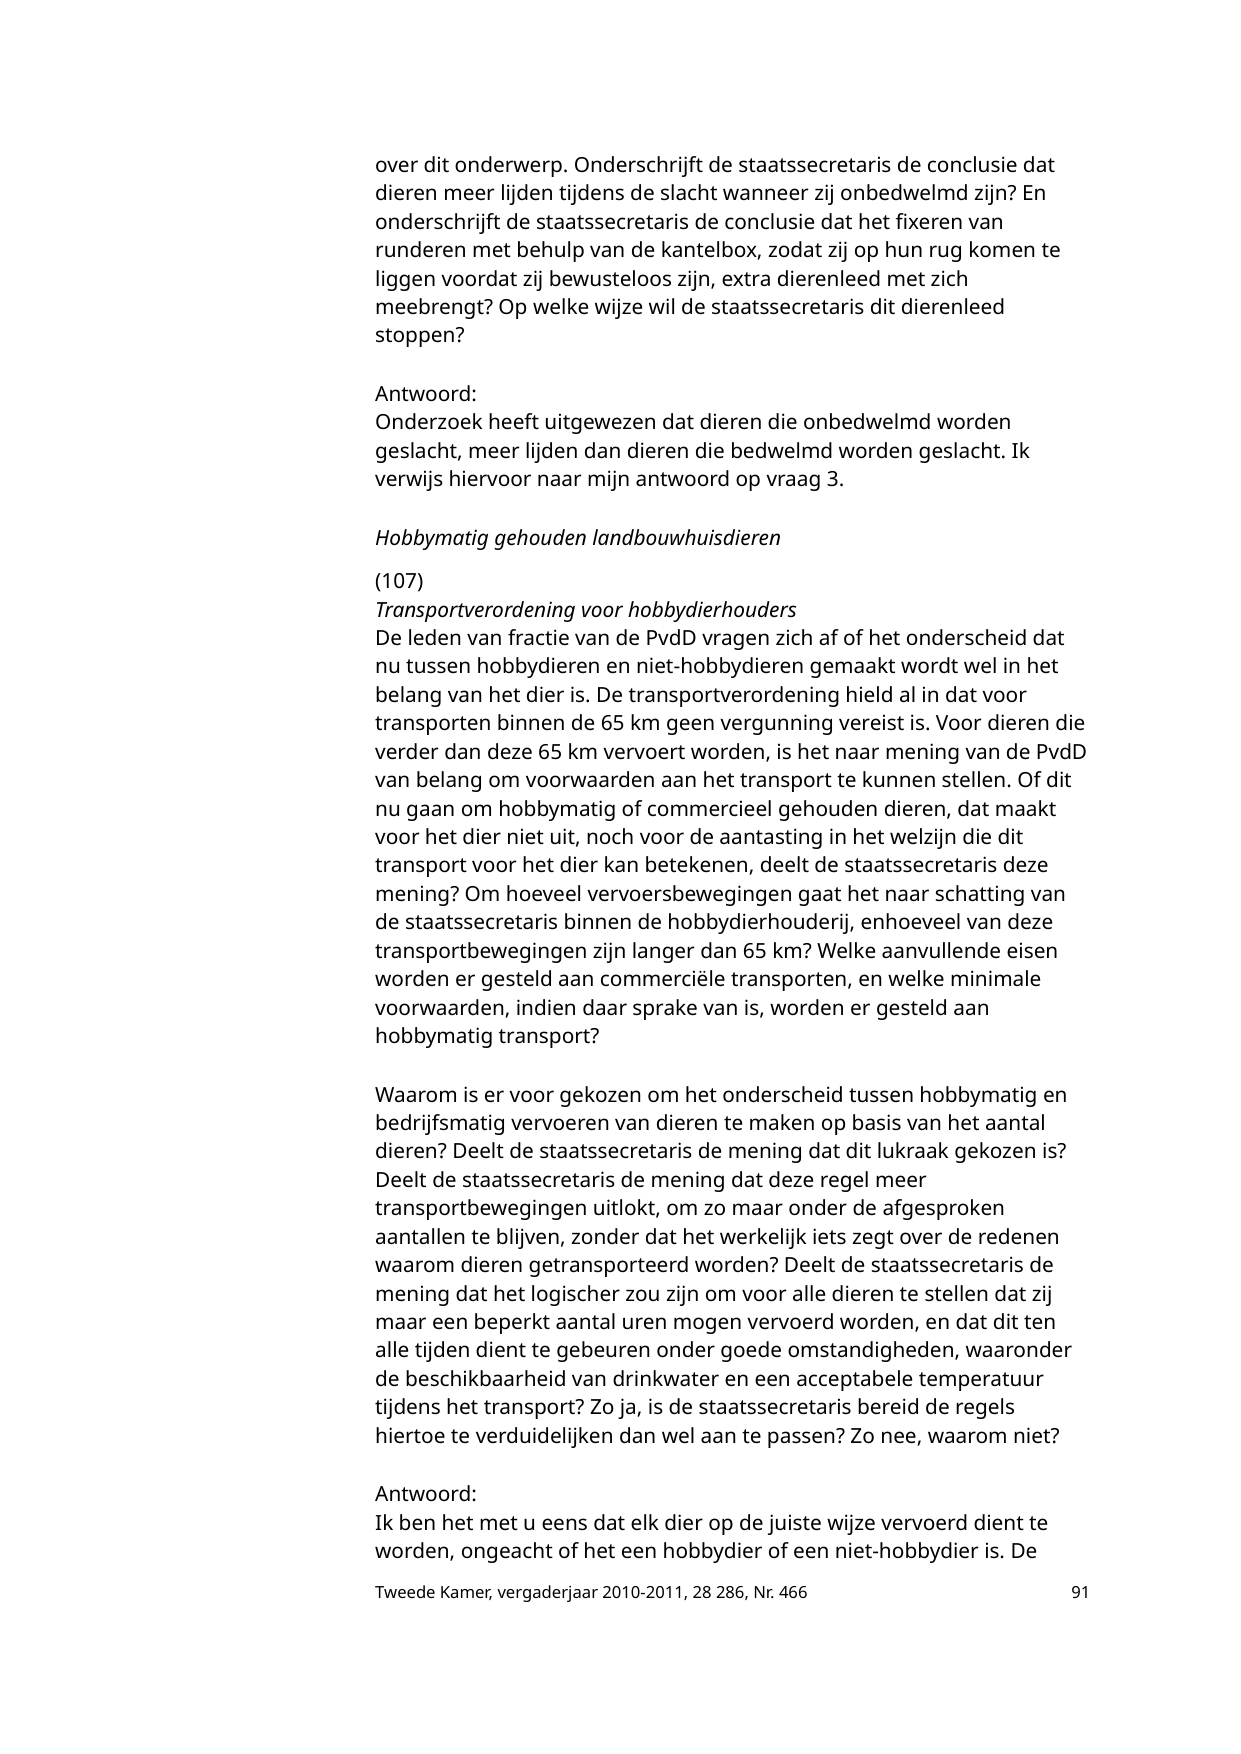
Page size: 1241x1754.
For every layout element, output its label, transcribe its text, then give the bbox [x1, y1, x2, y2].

text De leden van fractie van de PvdD vragen zich af of het onderscheid dat nu tussen hobbydieren en niet-hobbydieren gemaakt wordt wel in het belang van het dier is. De transportverordening hield al in dat voor transporten binnen de 65 km geen vergunning vereist is. Voor dieren die verder dan deze 65 km vervoert worden, is het naar mening van de PvdD van belang om voorwaarden aan het transport te kunnen stellen. Of dit nu gaan om hobbymatig of commercieel gehouden dieren, dat maakt voor het dier niet uit, noch voor de aantasting in het welzijn die dit transport voor het dier kan betekenen, deelt de staatssecretaris deze mening? Om hoeveel vervoersbewegingen gaat het naar schatting van de staatssecretaris binnen de hobbydierhouderij, enhoeveel van deze transportbewegingen zijn langer dan 65 km? Welke aanvullende eisen worden er gesteld aan commerciële transporten, en welke minimale voorwaarden, indien daar sprake van is, worden er gesteld aan hobbymatig transport? [375, 623, 1090, 1050]
text Onderzoek heeft uitgewezen dat dieren die onbedwelmd worden geslacht, meer lijden dan dieren die bedwelmd worden geslacht. Ik verwijs hiervoor naar mijn antwoord op vraag 3. [375, 407, 1090, 493]
text (107) [375, 566, 1090, 595]
text Antwoord: [375, 379, 1090, 407]
text Waarom is er voor gekozen om het onderscheid tussen hobbymatig en bedrijfsmatig vervoeren van dieren te maken op basis van het aantal dieren? Deelt de staatssecretaris de mening dat dit lukraak gekozen is? Deelt de staatssecretaris de mening dat deze regel meer transportbewegingen uitlokt, om zo maar onder de afgesproken aantallen te blijven, zonder dat het werkelijk iets zegt over de redenen waarom dieren getransporteerd worden? Deelt de staatssecretaris de mening dat het logischer zou zijn om voor alle dieren te stellen dat zij maar een beperkt aantal uren mogen vervoerd worden, en dat dit ten alle tijden dient te gebeuren onder goede omstandigheden, waaronder de beschikbaarheid van drinkwater en een acceptabele temperatuur tijdens het transport? Zo ja, is de staatssecretaris bereid de regels hiertoe te verduidelijken dan wel aan te passen? Zo nee, waarom niet? [375, 1080, 1090, 1449]
text over dit onderwerp. Onderschrijft de staatssecretaris de conclusie dat dieren meer lijden tijdens de slacht wanneer zij onbedwelmd zijn? En onderschrijft de staatssecretaris de conclusie dat het fixeren van runderen met behulp van de kantelbox, zodat zij op hun rug komen te liggen voordat zij bewusteloos zijn, extra dierenleed met zich meebrengt? Op welke wijze wil de staatssecretaris dit dierenleed stoppen? [375, 150, 1090, 349]
text Antwoord: [375, 1479, 1090, 1508]
text Transportverordening voor hobbydierhouders [375, 595, 1090, 623]
text Hobbymatig gehouden landbouwhuisdieren [375, 523, 1090, 551]
text Ik ben het met u eens dat elk dier op de juiste wijze vervoerd dient te worden, ongeacht of het een hobbydier of een niet-hobbydier is. De [375, 1508, 1090, 1565]
